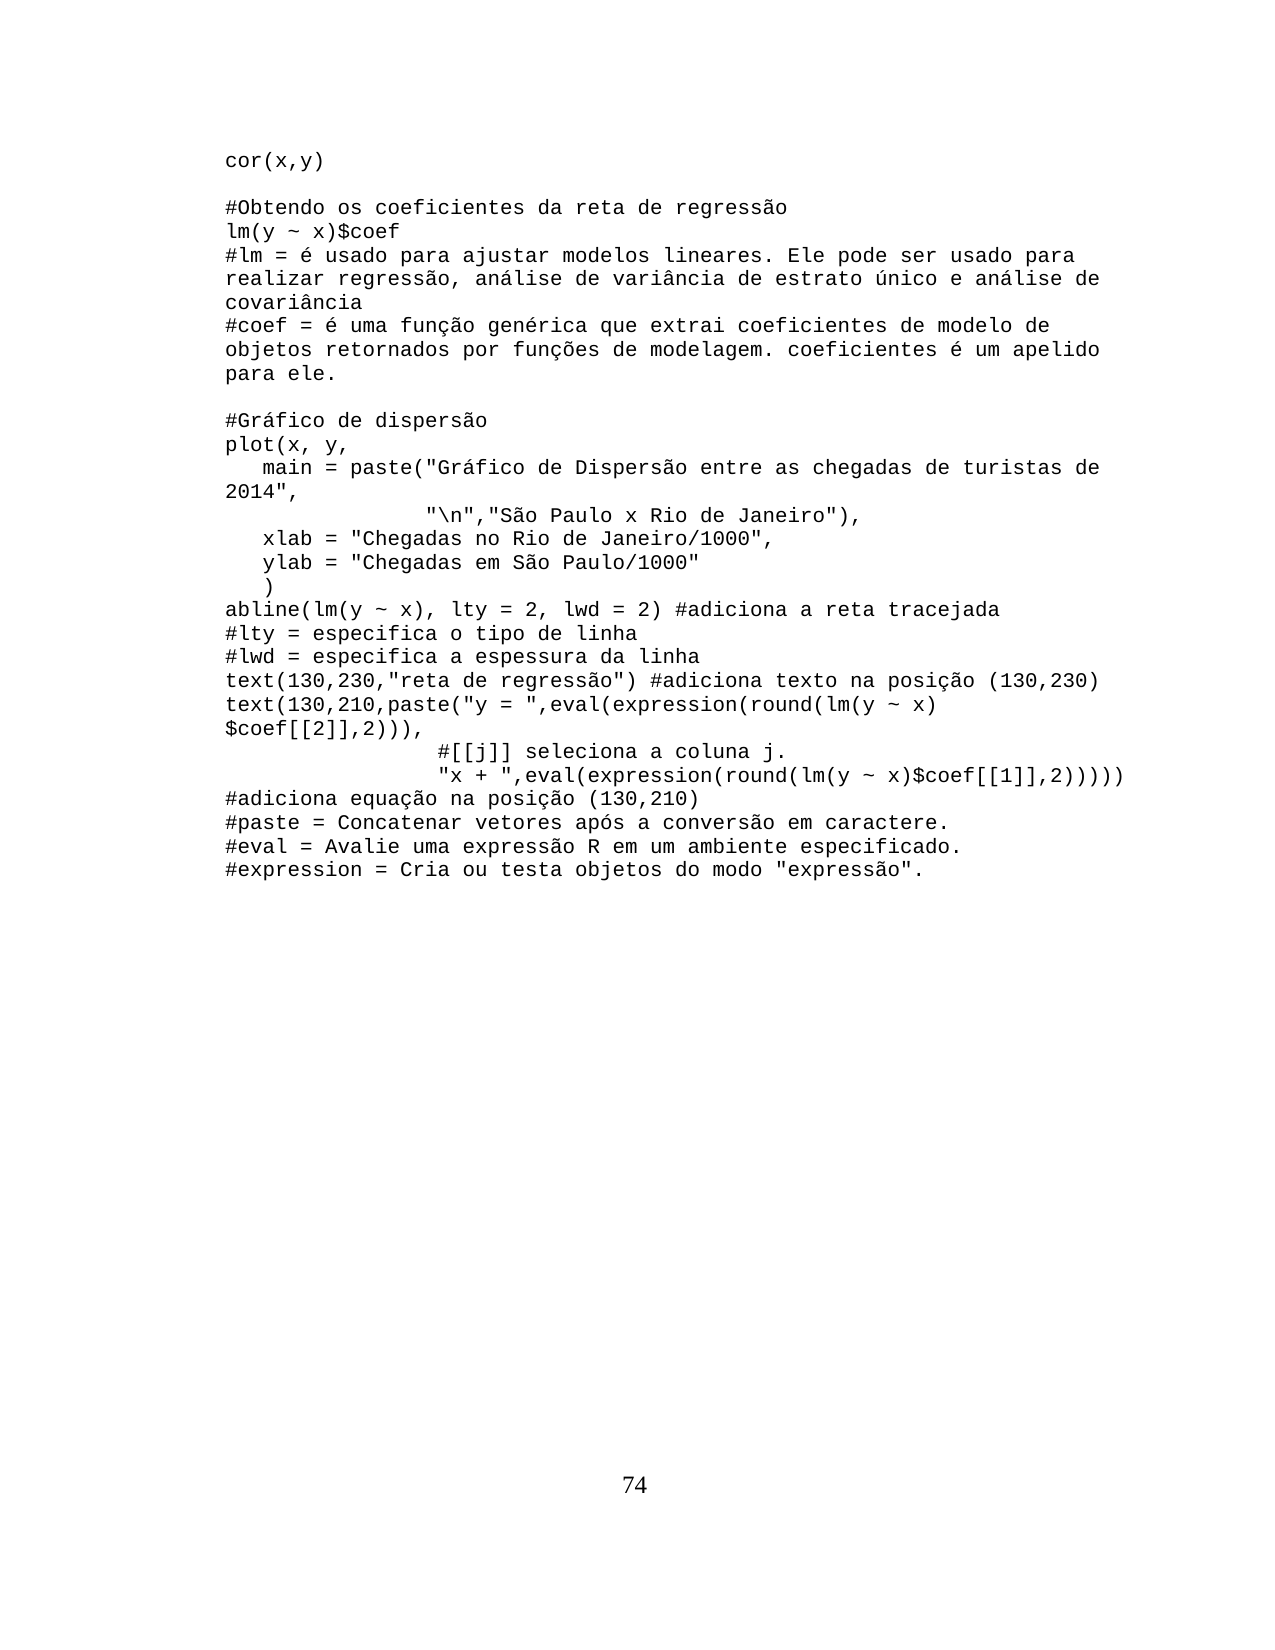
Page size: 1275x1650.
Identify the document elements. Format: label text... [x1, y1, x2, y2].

list #lm = é usado para ajustar modelos lineares. Ele pode ser usado para realizar regressão, análise de variância de estrato único e análise de covariância [187, 244, 1125, 316]
list xlab = "Chegadas no Rio de Janeiro/1000", [187, 528, 1125, 552]
list text(130,210,paste("y = ",eval(expression(round(lm(y ~ x)$coef[[2]],2))), [187, 694, 1125, 741]
list plot(x, y, [187, 434, 1125, 457]
list ) [187, 576, 1125, 599]
list abline(lm(y ~ x), lty = 2, lwd = 2) #adiciona a reta tracejada [187, 599, 1125, 623]
list #Obtendo os coeficientes da reta de regressão [187, 197, 1125, 221]
list #adiciona equação na posição (130,210) [187, 788, 1125, 812]
list #eval = Avalie uma expressão R em um ambiente especificado. [187, 836, 1125, 859]
list #[[j]] seleciona a coluna j. [187, 741, 1125, 765]
list #Gráfico de dispersão [187, 410, 1125, 434]
list #expression = Cria ou testa objetos do modo "expressão". [187, 859, 1125, 883]
list cor(x,y) [187, 150, 1125, 174]
list "\n","São Paulo x Rio de Janeiro"), [187, 505, 1125, 528]
list #lty = especifica o tipo de linha [187, 623, 1125, 647]
list #lwd = especifica a espessura da linha [187, 647, 1125, 670]
list text(130,230,"reta de regressão") #adiciona texto na posição (130,230) [187, 670, 1125, 694]
list #paste = Concatenar vetores após a conversão em caractere. [187, 812, 1125, 836]
list main = paste("Gráfico de Dispersão entre as chegadas de turistas de 2014", [187, 457, 1125, 505]
list lm(y ~ x)$coef [187, 221, 1125, 244]
list "x + ",eval(expression(round(lm(y ~ x)$coef[[1]],2))))) [187, 765, 1125, 788]
list ylab = "Chegadas em São Paulo/1000" [187, 552, 1125, 576]
list #coef = é uma função genérica que extrai coeficientes de modelo de objetos retornados por funções de modelagem. coeficientes é um apelido para ele. [187, 316, 1125, 386]
